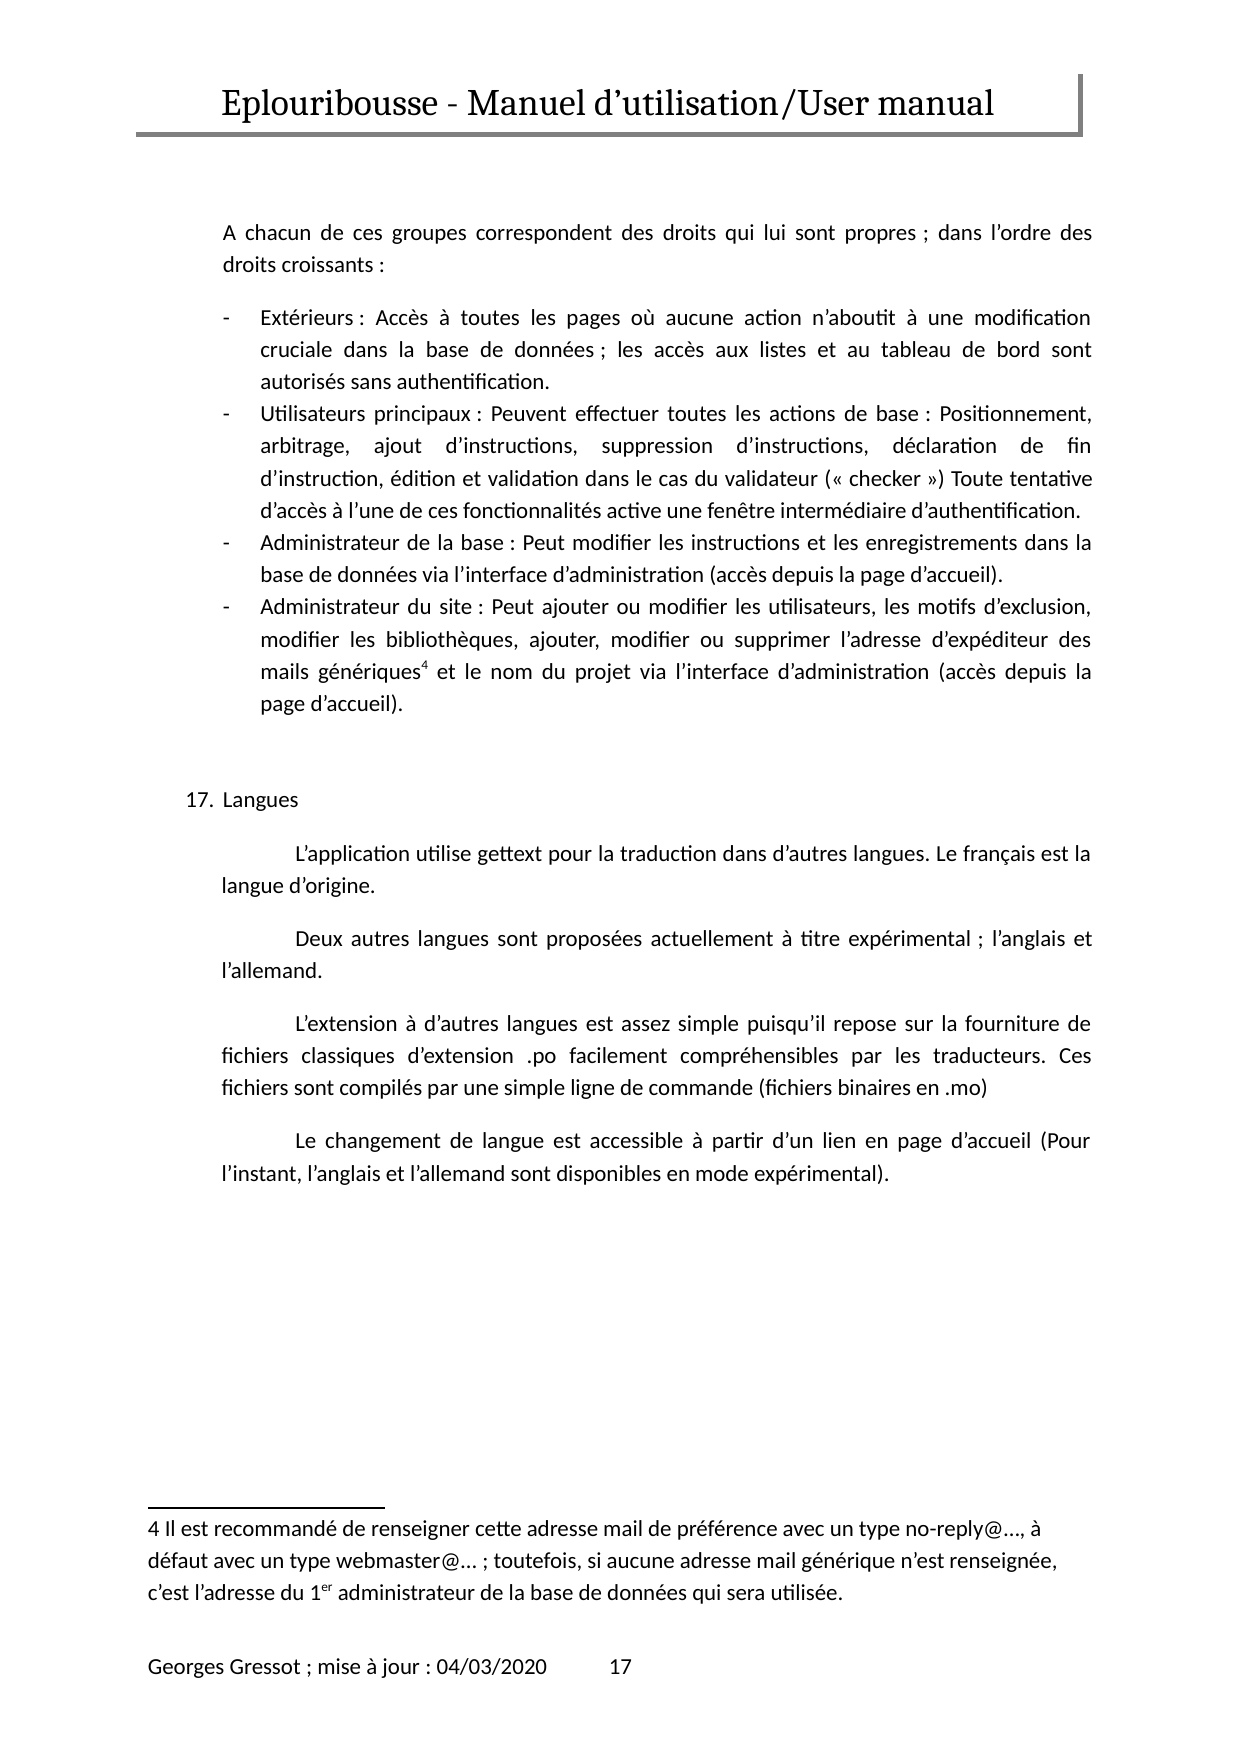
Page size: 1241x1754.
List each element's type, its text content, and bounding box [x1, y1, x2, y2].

list Langues [185, 786, 1093, 814]
list Extérieurs : Accès à toutes les pages où aucune action n’aboutit à une modification cruciale dans la base de données ; les accès aux listes et au tableau de bord sont autorisés sans authentification. [223, 303, 1093, 395]
text L’extension à d’autres langues est assez simple puisqu’il repose sur la fourniture de fichiers classiques d’extension .po facilement compréhensibles par les traducteurs. Ces fichiers sont compilés par une simple ligne de commande (fichiers binaires en .mo) [221, 1009, 1093, 1101]
list Utilisateurs principaux : Peuvent effectuer toutes les actions de base : Positionnement, arbitrage, ajout d’instructions, suppression d’instructions, déclaration de fin d’instruction, édition et validation dans le cas du validateur (« checker ») Toute tentative d’accès à l’une de ces fonctionnalités active une fenêtre intermédiaire d’authentification. [223, 399, 1093, 524]
text Deux autres langues sont proposées actuellement à titre expérimental ; l’anglais et l’allemand. [221, 924, 1093, 984]
list Administrateur du site : Peut ajouter ou modifier les utilisateurs, les motifs d’exclusion, modifier les bibliothèques, ajouter, modifier ou supprimer l’adresse d’expéditeur des mails génériques et le nom du projet via l’interface d’administration (accès depuis la page d’accueil). [223, 592, 1093, 717]
text A chacun de ces groupes correspondent des droits qui lui sont propres ; dans l’ordre des droits croissants : [223, 218, 1093, 278]
list Administrateur de la base : Peut modifier les instructions et les enregistrements dans la base de données via l’interface d’administration (accès depuis la page d’accueil). [223, 528, 1093, 588]
text Le changement de langue est accessible à partir d’un lien en page d’accueil (Pour l’instant, l’anglais et l’allemand sont disponibles en mode expérimental). [221, 1126, 1093, 1187]
list Il est recommandé de renseigner cette adresse mail de préférence avec un type no-reply@…, à défaut avec un type webmaster@… ; toutefois, si aucune adresse mail générique n’est renseignée, c’est l’adresse du 1er administrateur de la base de données qui sera utilisée. [148, 1514, 1093, 1606]
text L’application utilise gettext pour la traduction dans d’autres langues. Le français est la langue d’origine. [221, 839, 1093, 899]
